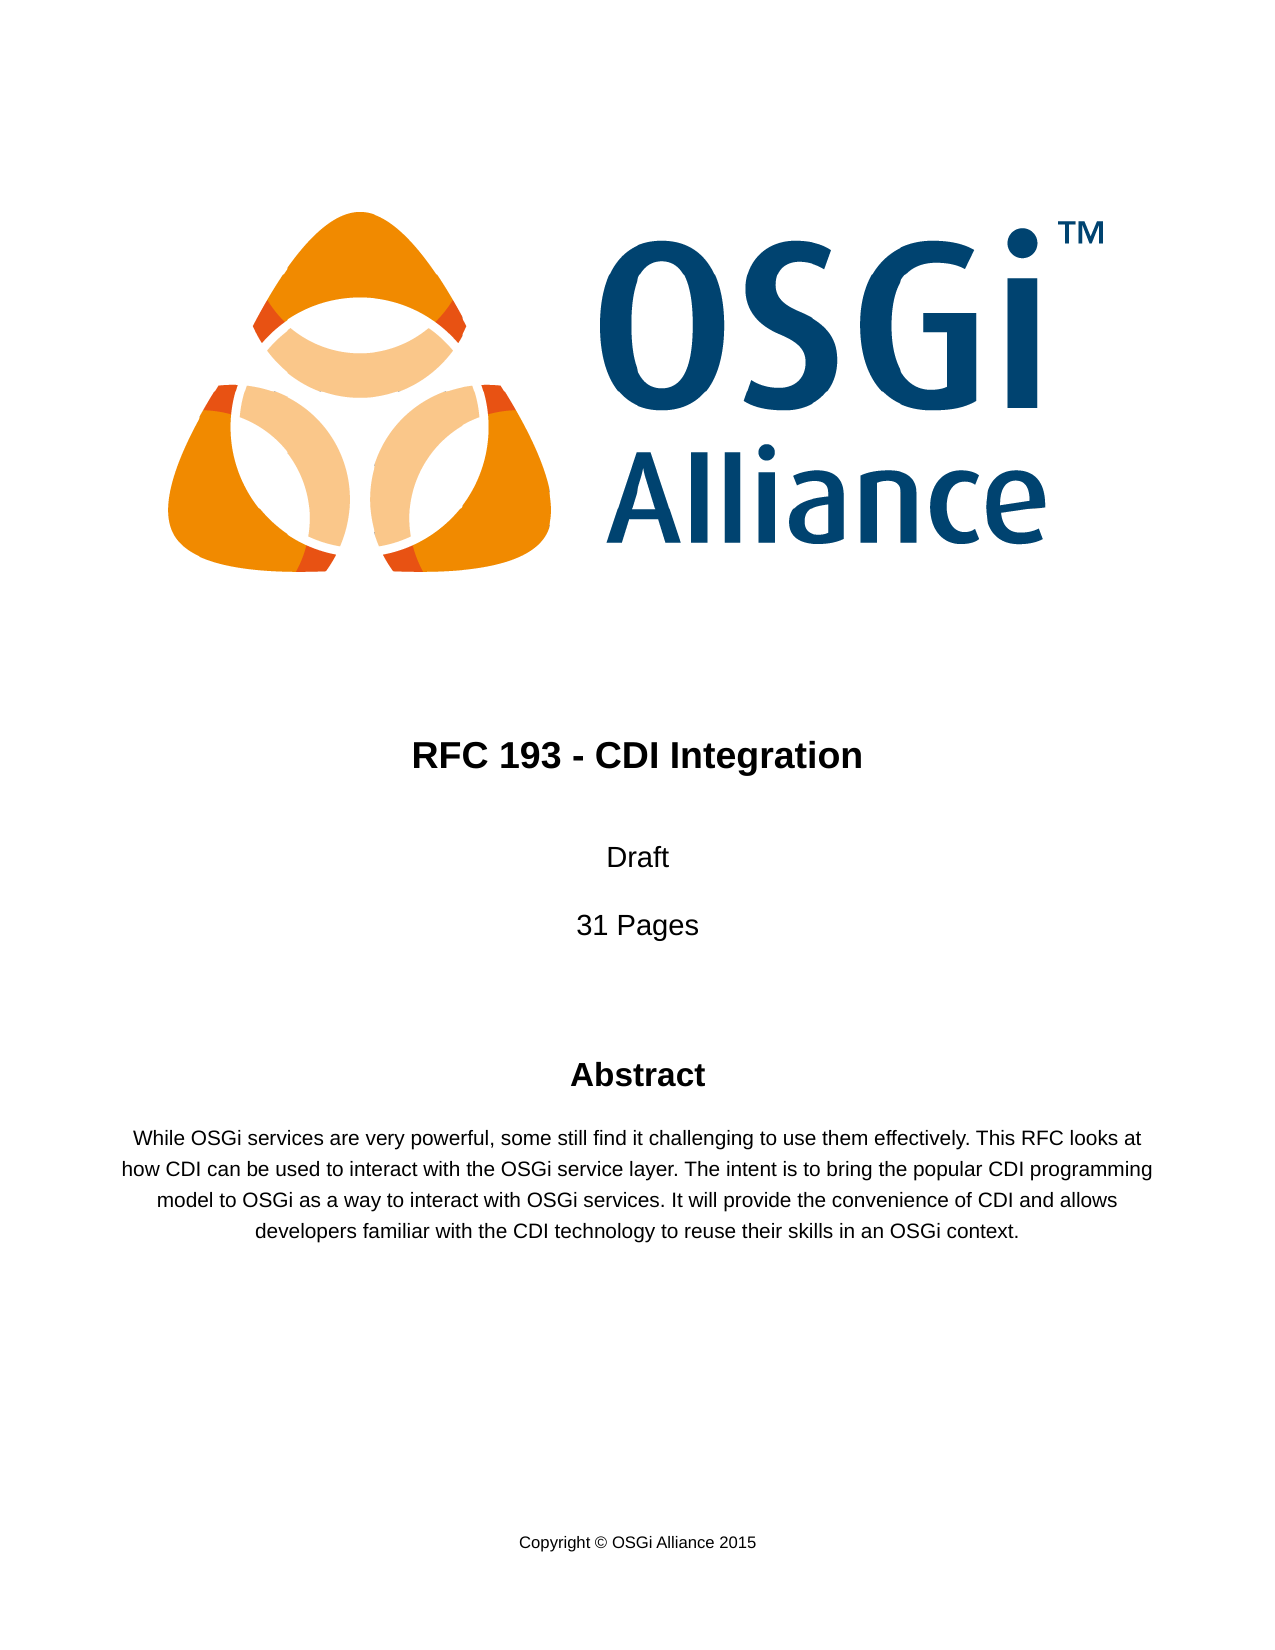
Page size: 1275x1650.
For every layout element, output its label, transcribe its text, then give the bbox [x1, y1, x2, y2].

title RFC 193 - CDI Integration [112, 733, 1162, 776]
text While OSGi services are very powerful, some still find it challenging to use them effectively. This RFC looks at how CDI can be used to interact with the OSGi service layer. The intent is to bring the popular CDI programming model to OSGi as a way to interact with OSGi services. It will provide the convenience of CDI and allows developers familiar with the CDI technology to reuse their skills in an OSGi context. [112, 1118, 1162, 1243]
picture [112, 158, 1163, 626]
title Draft 31 Pages [112, 841, 1162, 941]
text Abstract [112, 1055, 1162, 1093]
